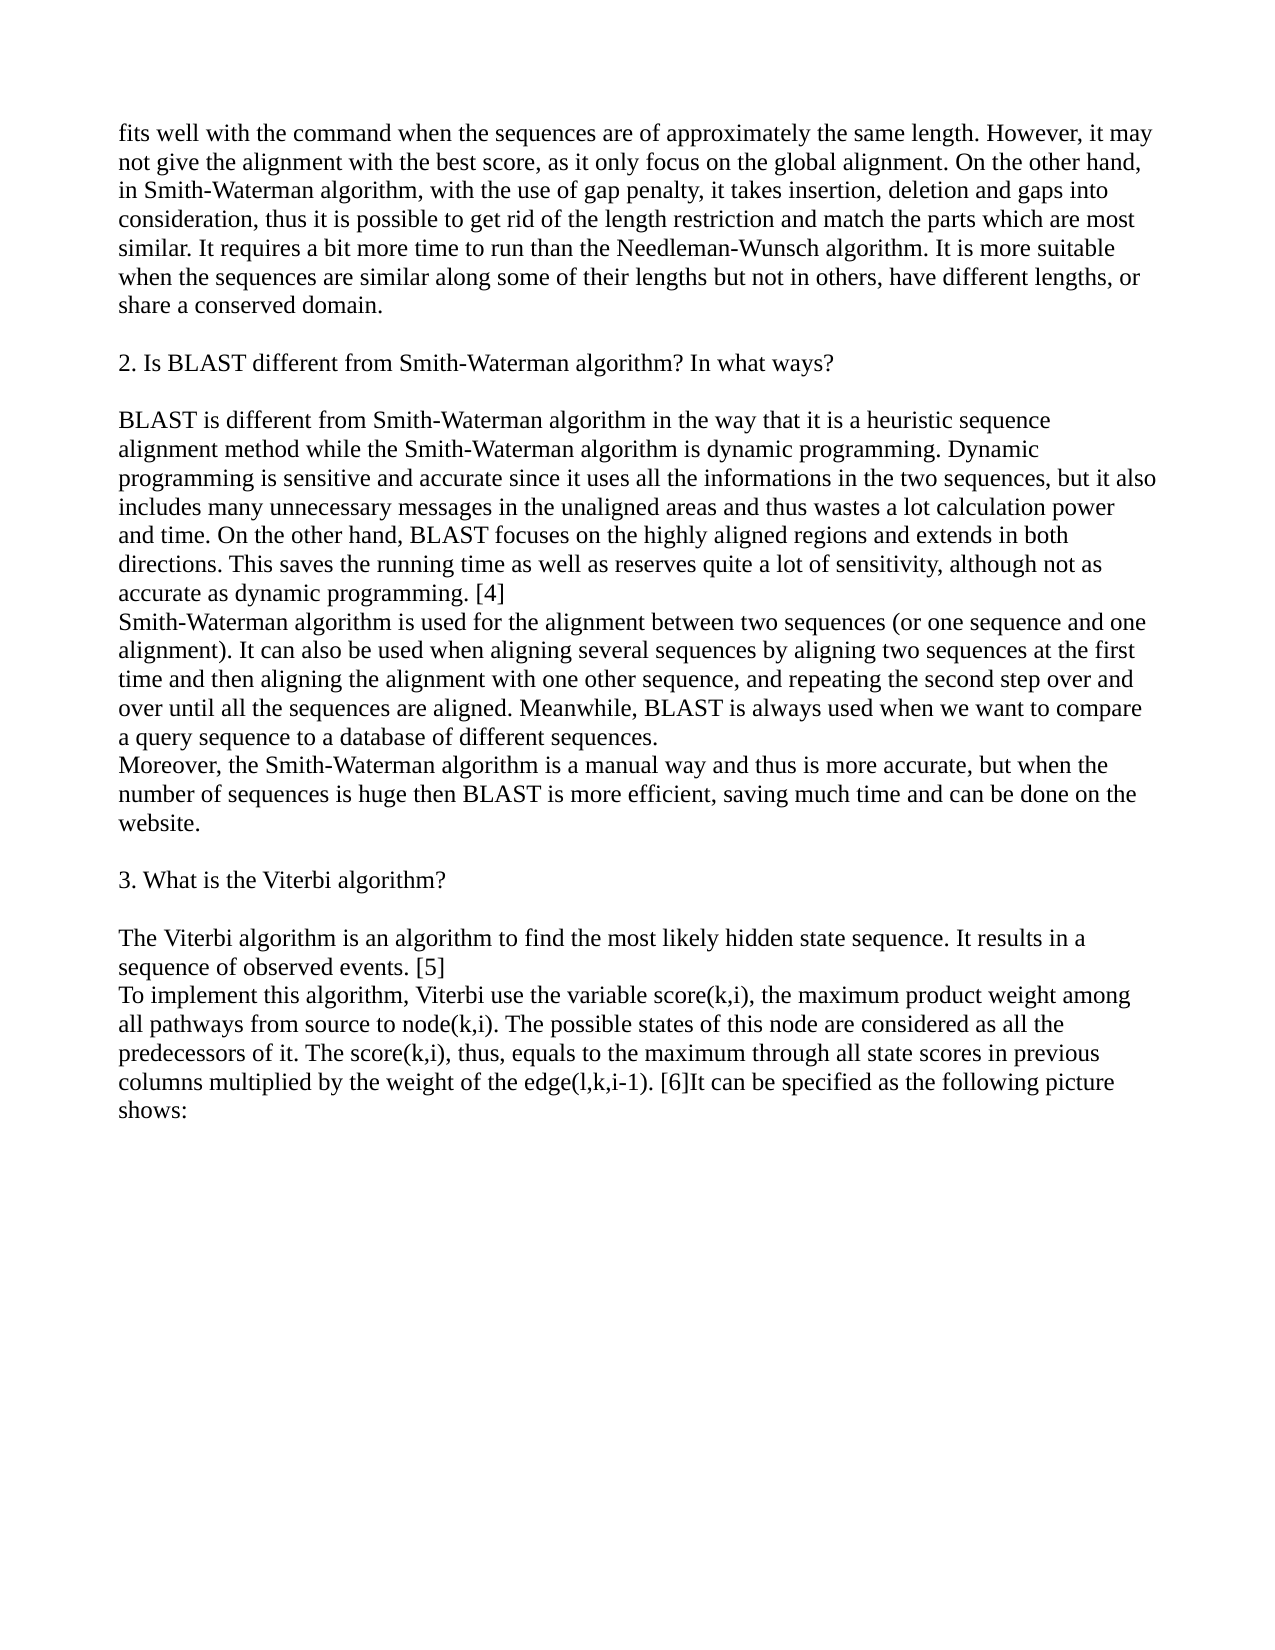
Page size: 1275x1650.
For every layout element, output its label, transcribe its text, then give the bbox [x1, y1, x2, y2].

text The Viterbi algorithm is an algorithm to find the most likely hidden state sequence. It results in a sequence of observed events. [5] [118, 923, 1157, 981]
text fits well with the command when the sequences are of approximately the same length. However, it may not give the alignment with the best score, as it only focus on the global alignment. On the other hand, in Smith-Waterman algorithm, with the use of gap penalty, it takes insertion, deletion and gaps into consideration, thus it is possible to get rid of the length restriction and match the parts which are most similar. It requires a bit more time to run than the Needleman-Wunsch algorithm. It is more suitable when the sequences are similar along some of their lengths but not in others, have different lengths, or share a conserved domain. [118, 118, 1157, 319]
text Smith-Waterman algorithm is used for the alignment between two sequences (or one sequence and one alignment). It can also be used when aligning several sequences by aligning two sequences at the first time and then aligning the alignment with one other sequence, and repeating the second step over and over until all the sequences are aligned. Meanwhile, BLAST is always used when we want to compare a query sequence to a database of different sequences. [118, 607, 1157, 751]
text BLAST is different from Smith-Waterman algorithm in the way that it is a heuristic sequence alignment method while the Smith-Waterman algorithm is dynamic programming. Dynamic programming is sensitive and accurate since it uses all the informations in the two sequences, but it also includes many unnecessary messages in the unaligned areas and thus wastes a lot calculation power and time. On the other hand, BLAST focuses on the highly aligned regions and extends in both directions. This saves the running time as well as reserves quite a lot of sensitivity, although not as accurate as dynamic programming. [4] [118, 406, 1157, 607]
text To implement this algorithm, Viterbi use the variable score(k,i), the maximum product weight among all pathways from source to node(k,i). The possible states of this node are considered as all the predecessors of it. The score(k,i), thus, equals to the maximum through all state scores in previous columns multiplied by the weight of the edge(l,k,i-1). [6]It can be specified as the following picture shows: [118, 981, 1157, 1124]
text 2. Is BLAST different from Smith-Waterman algorithm? In what ways? [118, 348, 1157, 377]
text Moreover, the Smith-Waterman algorithm is a manual way and thus is more accurate, but when the number of sequences is huge then BLAST is more efficient, saving much time and can be done on the website. [118, 751, 1157, 837]
text 3. What is the Viterbi algorithm? [118, 866, 1157, 894]
